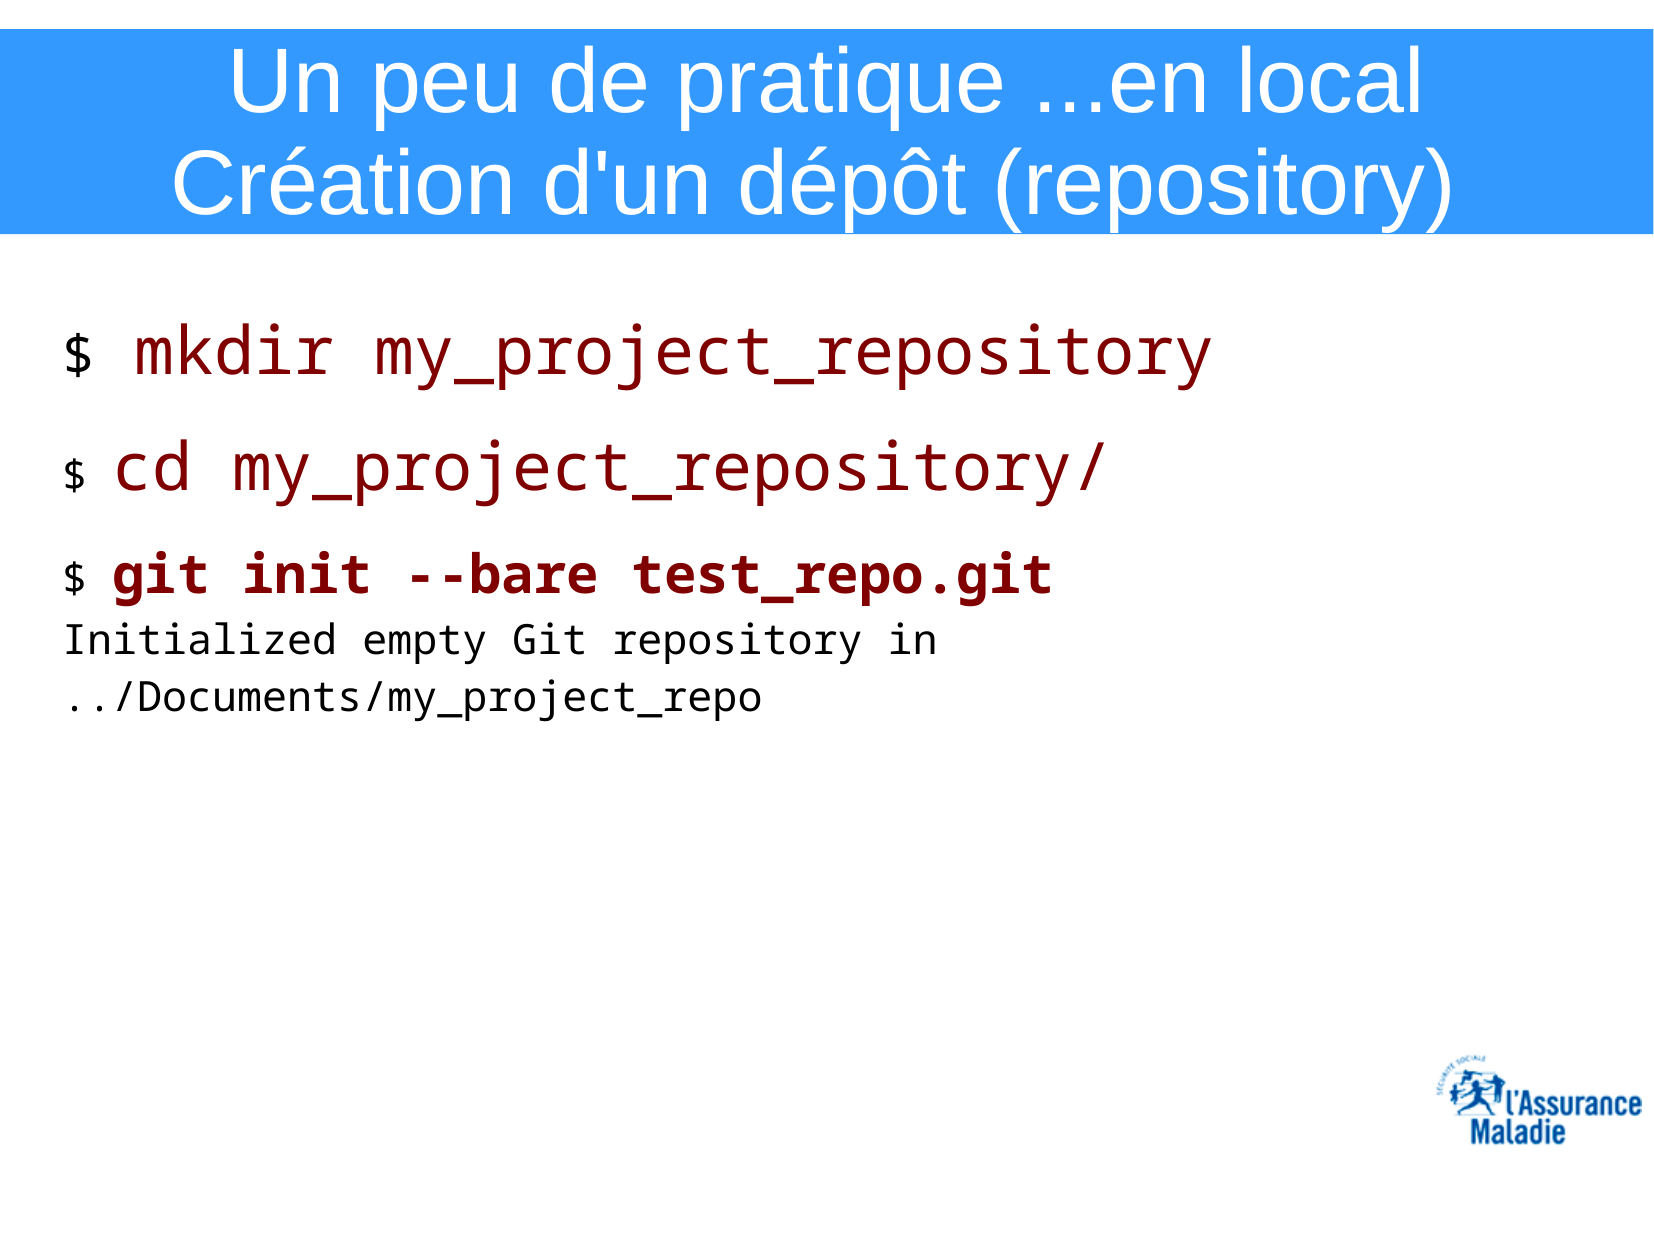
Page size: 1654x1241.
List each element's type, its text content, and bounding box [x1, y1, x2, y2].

title Un peu de pratique ...en local Création d'un dépôt (repository) [0, 29, 1654, 235]
text_box $ mkdir my_project_repository $ cd my_project_repository/ $ git init --bare test_repo.git Initialized empty Git repository in ../Documents/my_project_repo [47, 295, 1619, 863]
picture [1415, 1051, 1642, 1146]
